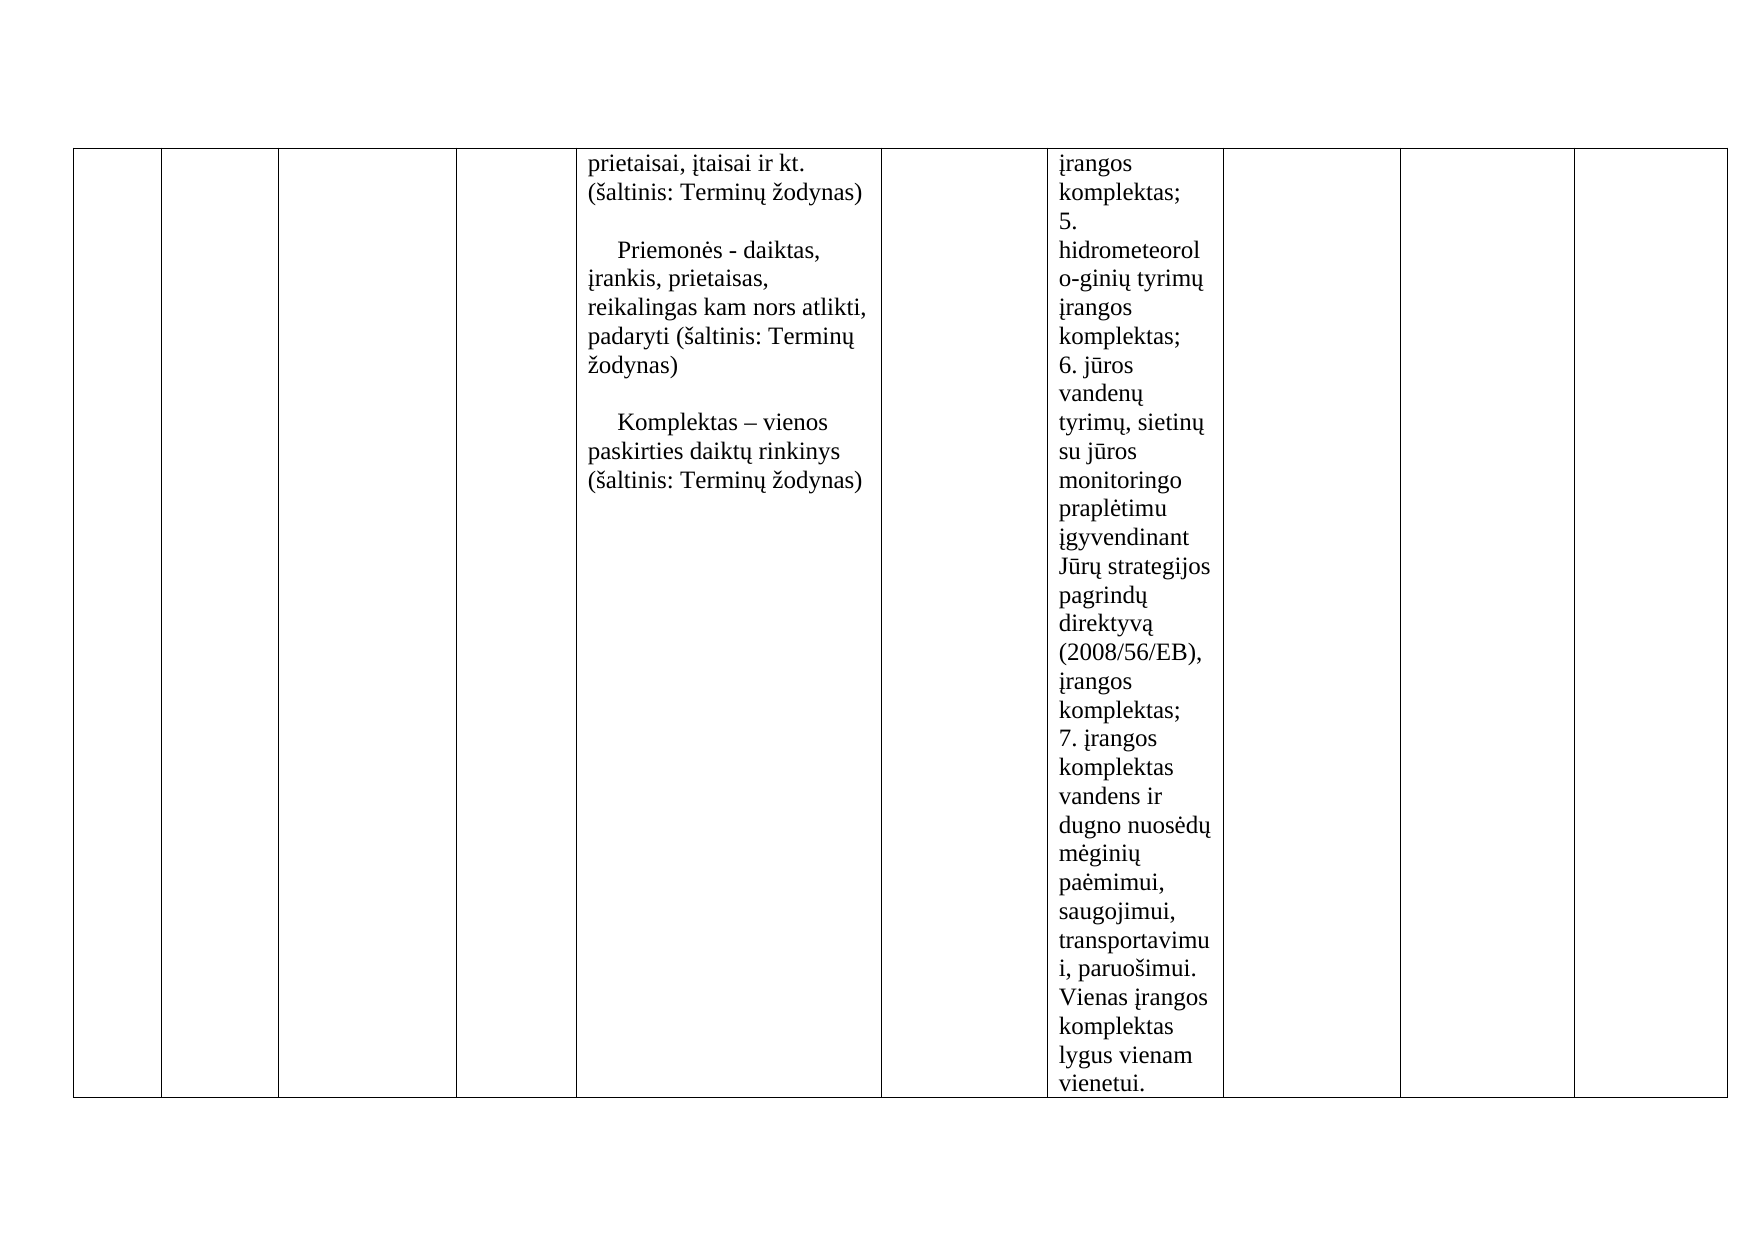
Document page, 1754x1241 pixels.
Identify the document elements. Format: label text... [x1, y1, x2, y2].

table_cell [1575, 149, 1727, 1097]
table_cell [1224, 149, 1400, 1097]
table_cell įrangos komplektas; 5. hidrometeorolo-ginių tyrimų įrangos komplektas; 6. jūros vandenų tyrimų, sietinų su jūros monitoringo praplėtimu įgyvendinant Jūrų strategijos pagrindų direktyvą (2008/56/EB), įrangos komplektas; 7. įrangos komplektas vandens ir dugno nuosėdų mėginių paėmimui, saugojimui, transportavimui, paruošimui. Vienas įrangos komplektas lygus vienam vienetui. [1048, 149, 1223, 1097]
table_cell prietaisai, įtaisai ir kt. (šaltinis: Terminų žodynas) Priemonės - daiktas, įrankis, prietaisas, reikalingas kam nors atlikti, padaryti (šaltinis: Terminų žodynas) Komplektas – vienos paskirties daiktų rinkinys (šaltinis: Terminų žodynas) [577, 149, 881, 1097]
table_cell [162, 149, 278, 1097]
table_cell [279, 149, 456, 1097]
table_cell [457, 149, 576, 1097]
table_cell [1401, 149, 1574, 1097]
table_cell [882, 149, 1047, 1097]
table_cell [74, 149, 161, 1097]
